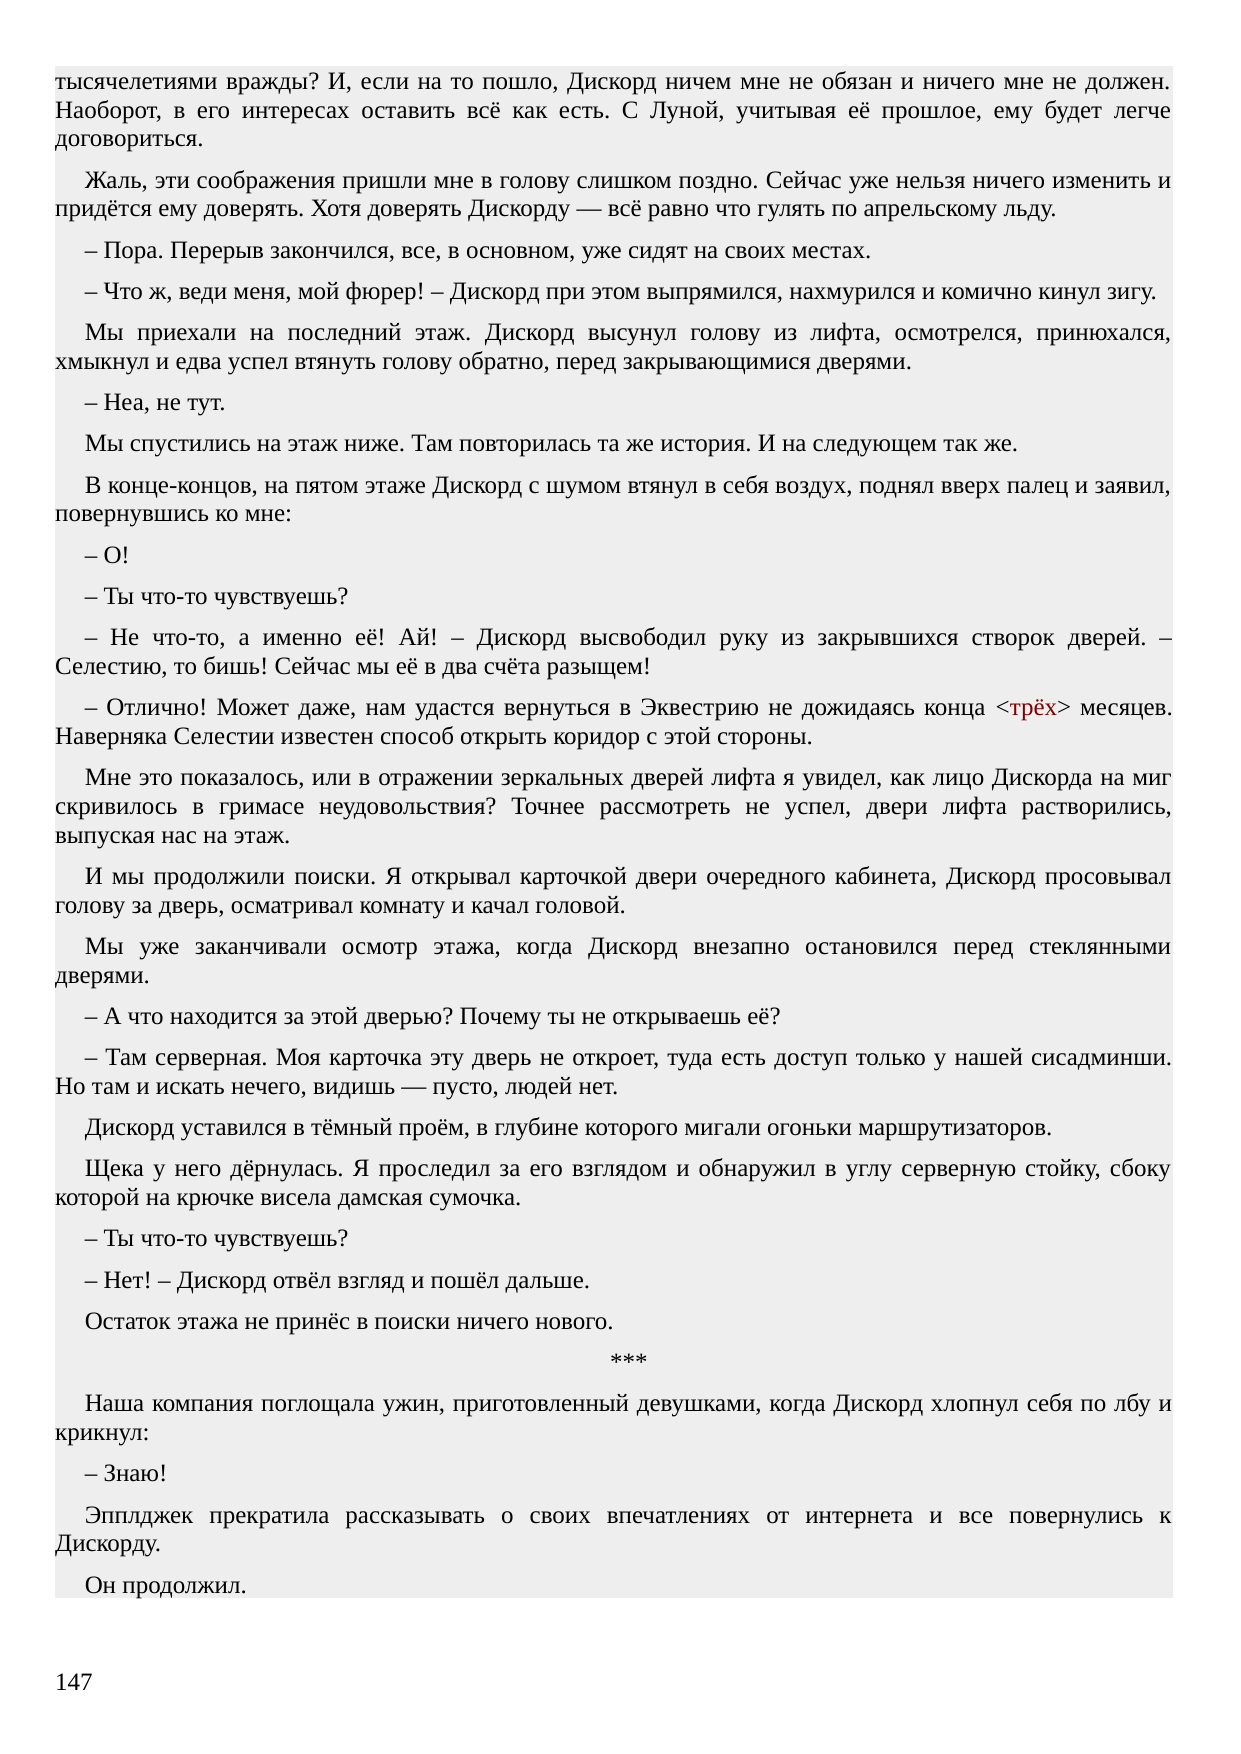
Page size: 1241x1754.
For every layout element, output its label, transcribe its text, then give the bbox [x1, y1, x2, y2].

text Наша компания поглощала ужин, приготовленный девушками, когда Дискорд хлопнул себя по лбу и крикнул: [55, 1388, 1173, 1446]
text – А что находится за этой дверью? Почему ты не открываешь её? [55, 1001, 1173, 1030]
text – Не что-то, а именно её! Ай! – Дискорд высвободил руку из закрывшихся створок дверей. – Селестию, то бишь! Сейчас мы её в два счёта разыщем! [55, 622, 1173, 680]
text *** [55, 1347, 1173, 1376]
text Мы приехали на последний этаж. Дискорд высунул голову из лифта, осмотрелся, принюхался, хмыкнул и едва успел втянуть голову обратно, перед закрывающимися дверями. [55, 317, 1173, 375]
text – Нет! – Дискорд отвёл взгляд и пошёл дальше. [55, 1265, 1173, 1293]
text – О! [55, 540, 1173, 568]
text Остаток этажа не принёс в поиски ничего нового. [55, 1306, 1173, 1335]
text – Пора. Перерыв закончился, все, в основном, уже сидят на своих местах. [55, 235, 1173, 263]
text Щека у него дёрнулась. Я проследил за его взглядом и обнаружил в углу серверную стойку, сбоку которой на крючке висела дамская сумочка. [55, 1153, 1173, 1211]
text Эпплджек прекратила рассказывать о своих впечатлениях от интернета и все повернулись к Дискорду. [55, 1500, 1173, 1557]
text – Ты что-то чувствуешь? [55, 581, 1173, 610]
text И мы продолжили поиски. Я открывал карточкой двери очередного кабинета, Дискорд просовывал голову за дверь, осматривал комнату и качал головой. [55, 861, 1173, 918]
text – Ты что-то чувствуешь? [55, 1223, 1173, 1252]
text – Неа, не тут. [55, 387, 1173, 416]
text – Там серверная. Моя карточка эту дверь не откроет, туда есть доступ только у нашей сисадминши. Но там и искать нечего, видишь — пусто, людей нет. [55, 1042, 1173, 1100]
text Мы спустились на этаж ниже. Там повторилась та же история. И на следующем так же. [55, 428, 1173, 457]
text – Что ж, веди меня, мой фюрер! – Дискорд при этом выпрямился, нахмурился и комично кинул зигу. [55, 276, 1173, 305]
text Жаль, эти соображения пришли мне в голову слишком поздно. Сейчас уже нельзя ничего изменить и придётся ему доверять. Хотя доверять Дискорду — всё равно что гулять по апрельскому льду. [55, 165, 1173, 222]
text Мы уже заканчивали осмотр этажа, когда Дискорд внезапно остановился перед стеклянными дверями. [55, 931, 1173, 988]
text Он продолжил. [55, 1570, 1173, 1598]
text тысячелетиями вражды? И, если на то пошло, Дискорд ничем мне не обязан и ничего мне не должен. Наоборот, в его интересах оставить всё как есть. С Луной, учитывая её прошлое, ему будет легче договориться. [55, 66, 1173, 152]
text Дискорд уставился в тёмный проём, в глубине которого мигали огоньки маршрутизаторов. [55, 1112, 1173, 1141]
text Мне это показалось, или в отражении зеркальных дверей лифта я увидел, как лицо Дискорда на миг скривилось в гримасе неудовольствия? Точнее рассмотреть не успел, двери лифта растворились, выпуская нас на этаж. [55, 762, 1173, 848]
text В конце-концов, на пятом этаже Дискорд с шумом втянул в себя воздух, поднял вверх палец и заявил, повернувшись ко мне: [55, 470, 1173, 527]
text – Отлично! Может даже, нам удастся вернуться в Эквестрию не дожидаясь конца <трёх> месяцев. Наверняка Селестии известен способ открыть коридор с этой стороны. [55, 692, 1173, 750]
text – Знаю! [55, 1458, 1173, 1487]
